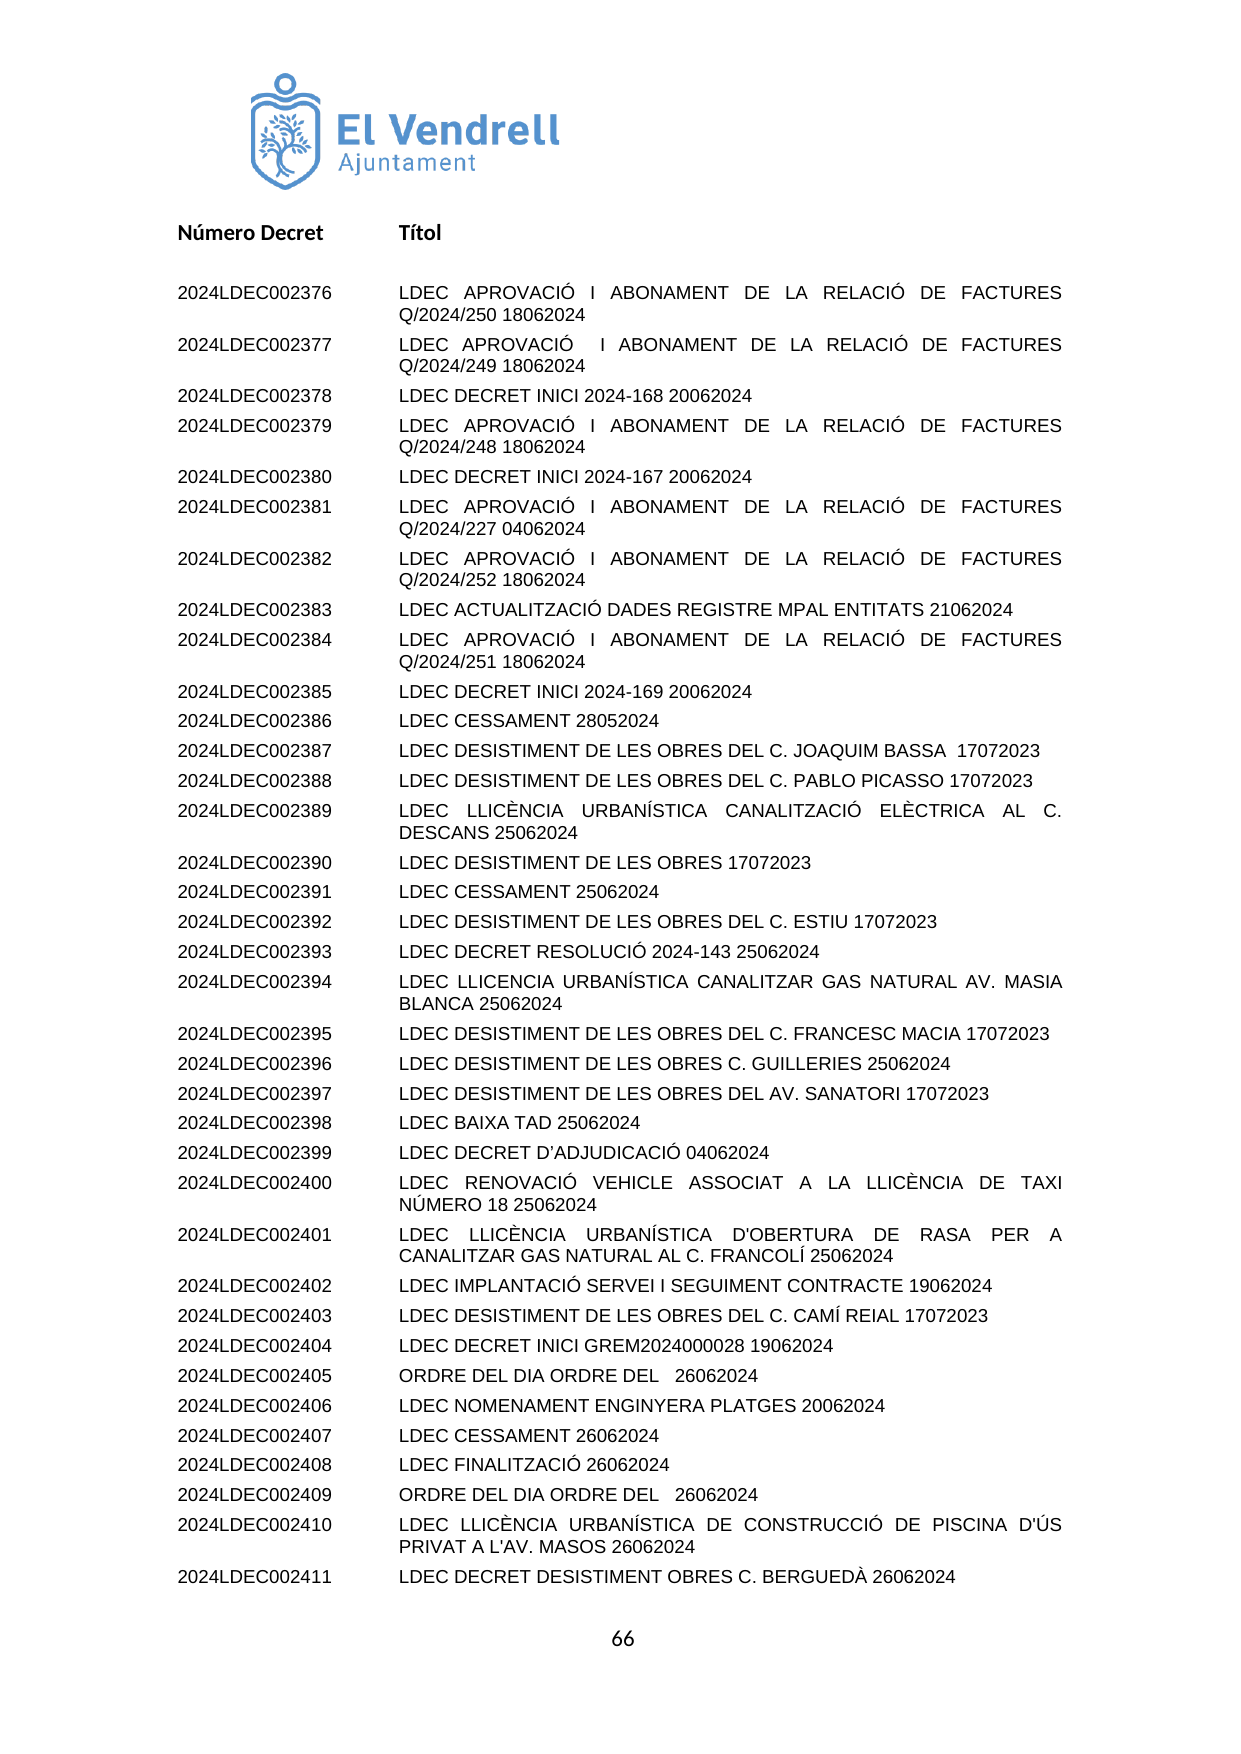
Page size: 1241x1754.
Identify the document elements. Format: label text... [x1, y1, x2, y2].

text 2024LDEC002407 LDEC CESSAMENT 26062024 [177, 1424, 1063, 1446]
text 2024LDEC002388 LDEC DESISTIMENT DE LES OBRES DEL C. PABLO PICASSO 17072023 [177, 770, 1063, 792]
text 2024LDEC002376 LDEC APROVACIÓ I ABONAMENT DE LA RELACIÓ DE FACTURES Q/2024/250 18062024 [177, 282, 1063, 325]
text 2024LDEC002386 LDEC CESSAMENT 28052024 [177, 710, 1063, 732]
text 2024LDEC002384 LDEC APROVACIÓ I ABONAMENT DE LA RELACIÓ DE FACTURES Q/2024/251 18062024 [177, 629, 1063, 672]
text 2024LDEC002379 LDEC APROVACIÓ I ABONAMENT DE LA RELACIÓ DE FACTURES Q/2024/248 18062024 [177, 415, 1063, 458]
text 2024LDEC002401 LDEC LLICÈNCIA URBANÍSTICA D'OBERTURA DE RASA PER A CANALITZAR GAS NATURAL AL C. FRANCOLÍ 25062024 [177, 1223, 1063, 1267]
text 2024LDEC002385 LDEC DECRET INICI 2024-169 20062024 [177, 680, 1063, 702]
text 2024LDEC002396 LDEC DESISTIMENT DE LES OBRES C. GUILLERIES 25062024 [177, 1052, 1063, 1074]
text 2024LDEC002411 LDEC DECRET DESISTIMENT OBRES C. BERGUEDÀ 26062024 [177, 1566, 1063, 1587]
text 2024LDEC002402 LDEC IMPLANTACIÓ SERVEI I SEGUIMENT CONTRACTE 19062024 [177, 1275, 1063, 1296]
text 2024LDEC002405 ORDRE DEL DIA ORDRE DEL 26062024 [177, 1364, 1063, 1386]
text 2024LDEC002397 LDEC DESISTIMENT DE LES OBRES DEL AV. SANATORI 17072023 [177, 1082, 1063, 1104]
text 2024LDEC002389 LDEC LLICÈNCIA URBANÍSTICA CANALITZACIÓ ELÈCTRICA AL C. DESCANS 25062024 [177, 800, 1063, 843]
text 2024LDEC002398 LDEC BAIXA TAD 25062024 [177, 1112, 1063, 1134]
text 2024LDEC002410 LDEC LLICÈNCIA URBANÍSTICA DE CONSTRUCCIÓ DE PISCINA D'ÚS PRIVAT A L'AV. MASOS 26062024 [177, 1514, 1063, 1557]
text 2024LDEC002404 LDEC DECRET INICI GREM2024000028 19062024 [177, 1335, 1063, 1356]
text 2024LDEC002380 LDEC DECRET INICI 2024-167 20062024 [177, 466, 1063, 488]
text 2024LDEC002381 LDEC APROVACIÓ I ABONAMENT DE LA RELACIÓ DE FACTURES Q/2024/227 04062024 [177, 496, 1063, 539]
text 2024LDEC002400 LDEC RENOVACIÓ VEHICLE ASSOCIAT A LA LLICÈNCIA DE TAXI NÚMERO 18 25062024 [177, 1172, 1063, 1215]
text 2024LDEC002382 LDEC APROVACIÓ I ABONAMENT DE LA RELACIÓ DE FACTURES Q/2024/252 18062024 [177, 548, 1063, 591]
text 2024LDEC002391 LDEC CESSAMENT 25062024 [177, 881, 1063, 903]
text 2024LDEC002403 LDEC DESISTIMENT DE LES OBRES DEL C. CAMÍ REIAL 17072023 [177, 1305, 1063, 1326]
text 2024LDEC002392 LDEC DESISTIMENT DE LES OBRES DEL C. ESTIU 17072023 [177, 911, 1063, 933]
text 2024LDEC002409 ORDRE DEL DIA ORDRE DEL 26062024 [177, 1484, 1063, 1506]
text 2024LDEC002406 LDEC NOMENAMENT ENGINYERA PLATGES 20062024 [177, 1394, 1063, 1416]
picture [251, 73, 560, 190]
text 2024LDEC002383 LDEC ACTUALITZACIÓ DADES REGISTRE MPAL ENTITATS 21062024 [177, 599, 1063, 621]
text 2024LDEC002390 LDEC DESISTIMENT DE LES OBRES 17072023 [177, 851, 1063, 873]
text 2024LDEC002395 LDEC DESISTIMENT DE LES OBRES DEL C. FRANCESC MACIA 17072023 [177, 1022, 1063, 1044]
text 2024LDEC002399 LDEC DECRET D’ADJUDICACIÓ 04062024 [177, 1142, 1063, 1164]
text 2024LDEC002387 LDEC DESISTIMENT DE LES OBRES DEL C. JOAQUIM BASSA 17072023 [177, 740, 1063, 762]
text 2024LDEC002408 LDEC FINALITZACIÓ 26062024 [177, 1454, 1063, 1476]
text 2024LDEC002394 LDEC LLICENCIA URBANÍSTICA CANALITZAR GAS NATURAL AV. MASIA BLANCA 25062024 [177, 971, 1063, 1014]
text 2024LDEC002378 LDEC DECRET INICI 2024-168 20062024 [177, 385, 1063, 406]
text 2024LDEC002377 LDEC APROVACIÓ I ABONAMENT DE LA RELACIÓ DE FACTURES Q/2024/249 18062024 [177, 333, 1063, 377]
text 2024LDEC002393 LDEC DECRET RESOLUCIÓ 2024-143 25062024 [177, 941, 1063, 963]
